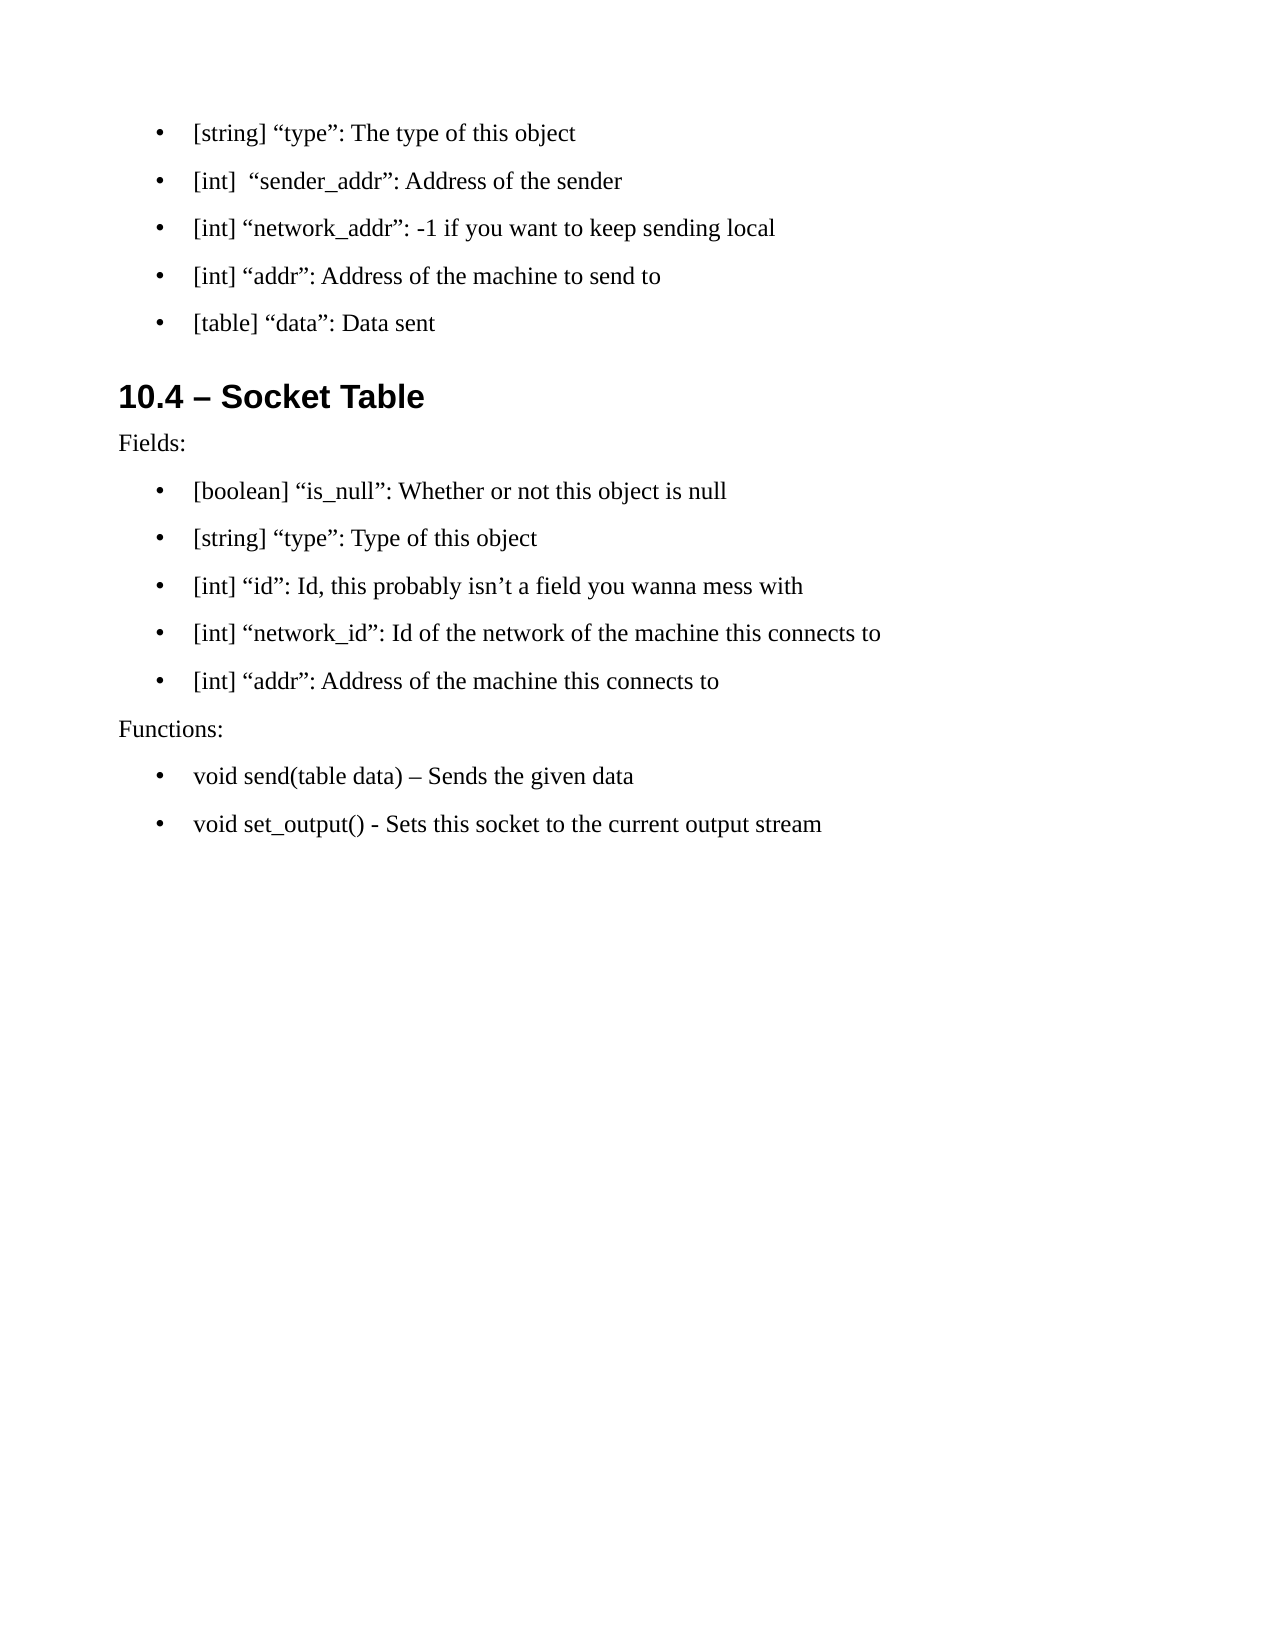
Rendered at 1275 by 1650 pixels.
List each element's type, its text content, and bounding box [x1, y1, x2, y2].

list void send(table data) – Sends the given data [156, 761, 1157, 790]
list [int] “id”: Id, this probably isn’t a field you wanna mess with [156, 571, 1157, 600]
list [int] “addr”: Address of the machine this connects to [156, 666, 1157, 695]
text Fields: [118, 428, 1157, 457]
list void set_output() - Sets this socket to the current output stream [156, 809, 1157, 838]
list [int] “sender_addr”: Address of the sender [156, 166, 1157, 194]
subtitle 10.4 – Socket Table [118, 377, 1157, 416]
list [table] “data”: Data sent [156, 308, 1157, 337]
list [boolean] “is_null”: Whether or not this object is null [156, 476, 1157, 504]
list [int] “network_addr”: -1 if you want to keep sending local [156, 213, 1157, 242]
text Functions: [118, 714, 1157, 742]
list [string] “type”: The type of this object [156, 118, 1157, 147]
list [int] “addr”: Address of the machine to send to [156, 261, 1157, 290]
list [string] “type”: Type of this object [156, 523, 1157, 552]
list [int] “network_id”: Id of the network of the machine this connects to [156, 618, 1157, 647]
